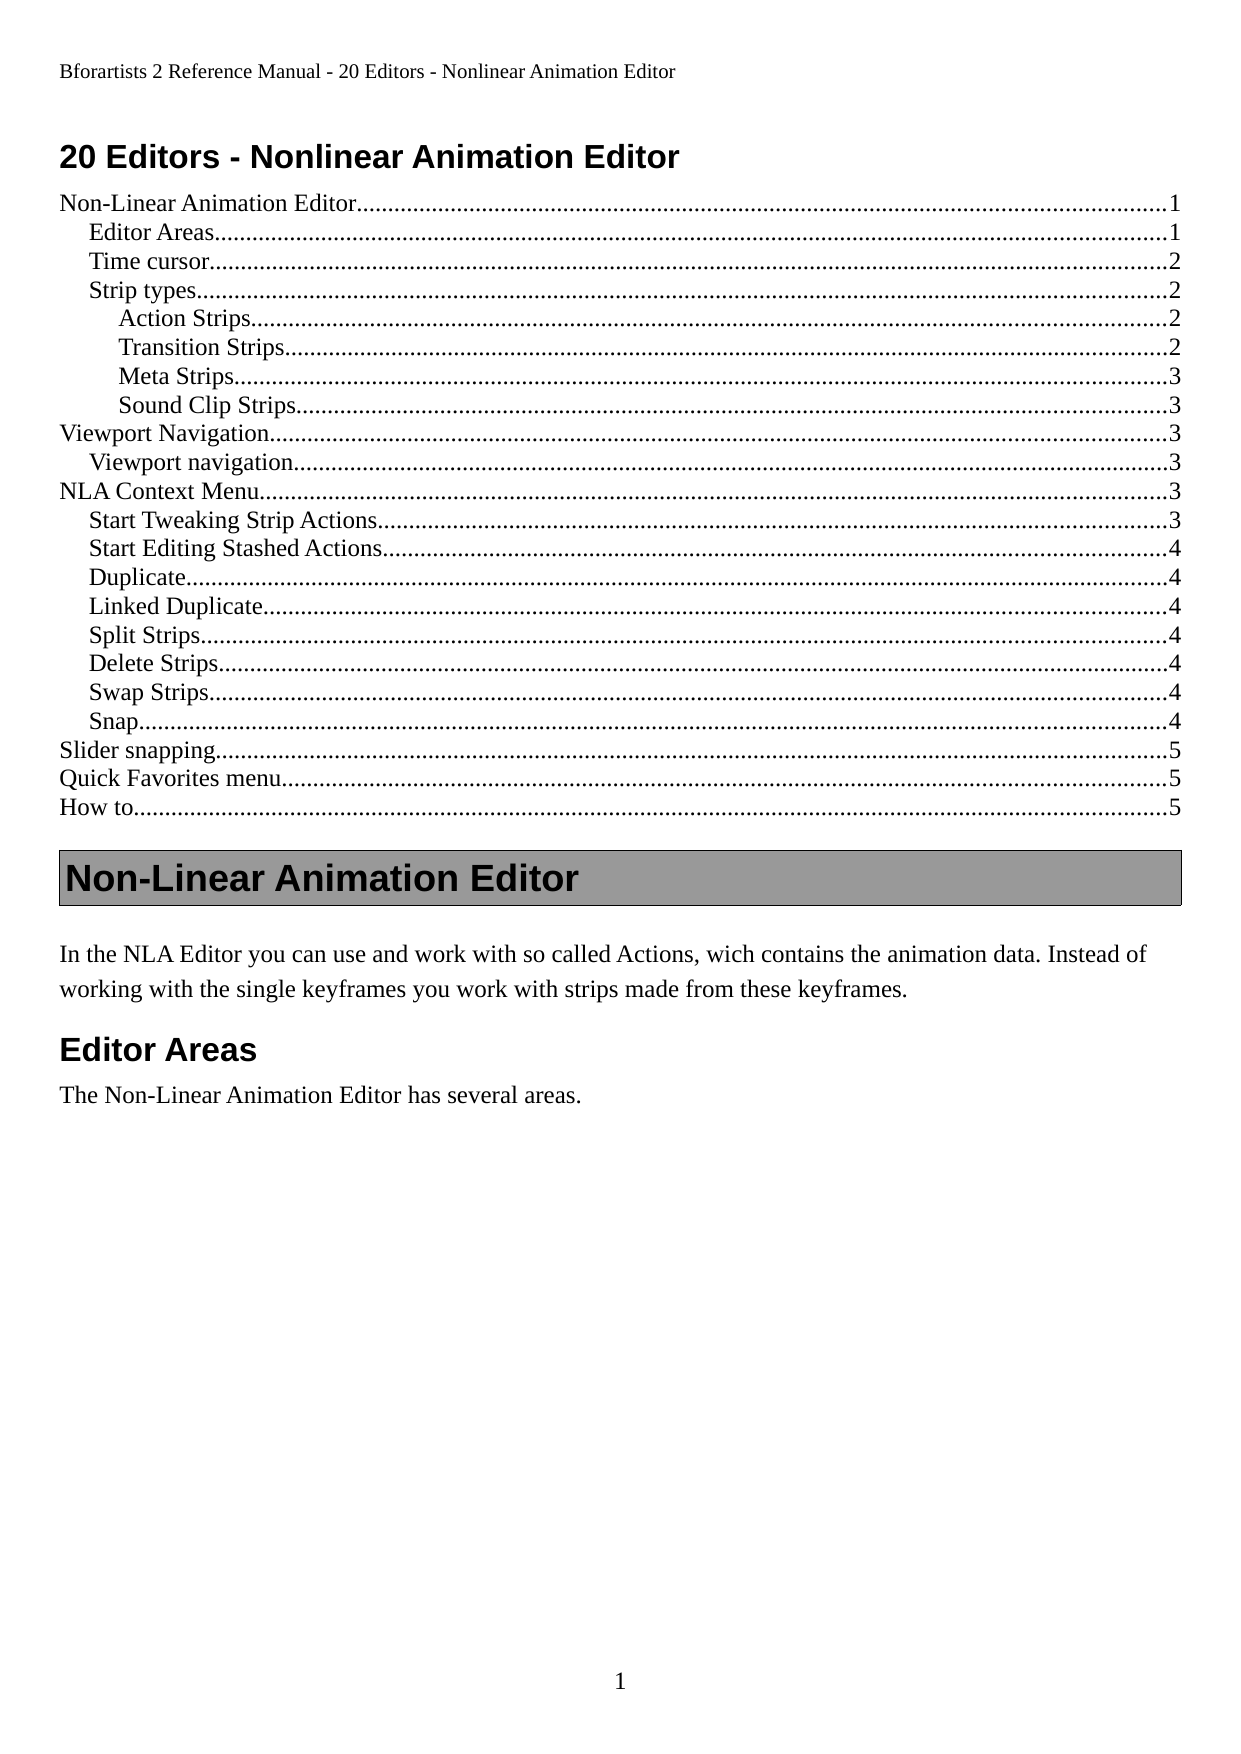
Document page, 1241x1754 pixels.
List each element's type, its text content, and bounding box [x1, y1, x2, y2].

text The Non-Linear Animation Editor has several areas. [59, 1081, 1181, 1109]
text Viewport navigation 3 [88, 447, 1181, 476]
text Split Strips 4 [88, 620, 1181, 648]
subtitle Editor Areas [59, 1029, 1181, 1068]
text Meta Strips 3 [118, 361, 1181, 390]
text Sound Clip Strips 3 [118, 390, 1181, 418]
text Snap 4 [88, 706, 1181, 735]
text Transition Strips 2 [118, 332, 1181, 361]
text Start Editing Stashed Actions 4 [88, 533, 1181, 562]
text How to 5 [59, 792, 1181, 821]
text Time cursor 2 [88, 246, 1181, 275]
text Duplicate 4 [88, 562, 1181, 591]
text Editor Areas 1 [88, 217, 1181, 246]
text Start Tweaking Strip Actions 3 [88, 505, 1181, 533]
text Action Strips 2 [118, 303, 1181, 332]
text Strip types 2 [88, 275, 1181, 303]
table_header Non-Linear Animation Editor [60, 851, 1181, 905]
text Non-Linear Animation Editor 1 [59, 188, 1181, 217]
text Viewport Navigation 3 [59, 418, 1181, 447]
text In the NLA Editor you can use and work with so called Actions, wich contains the animation data. Instead of working with the single keyframes you work with strips made from these keyframes. [59, 939, 1181, 1003]
text Linked Duplicate 4 [88, 591, 1181, 620]
subtitle 20 Editors - Nonlinear Animation Editor [59, 138, 1181, 176]
text Swap Strips 4 [88, 677, 1181, 706]
text Quick Favorites menu 5 [59, 763, 1181, 792]
text NLA Context Menu 3 [59, 476, 1181, 505]
text Delete Strips 4 [88, 648, 1181, 677]
text Slider snapping 5 [59, 735, 1181, 763]
